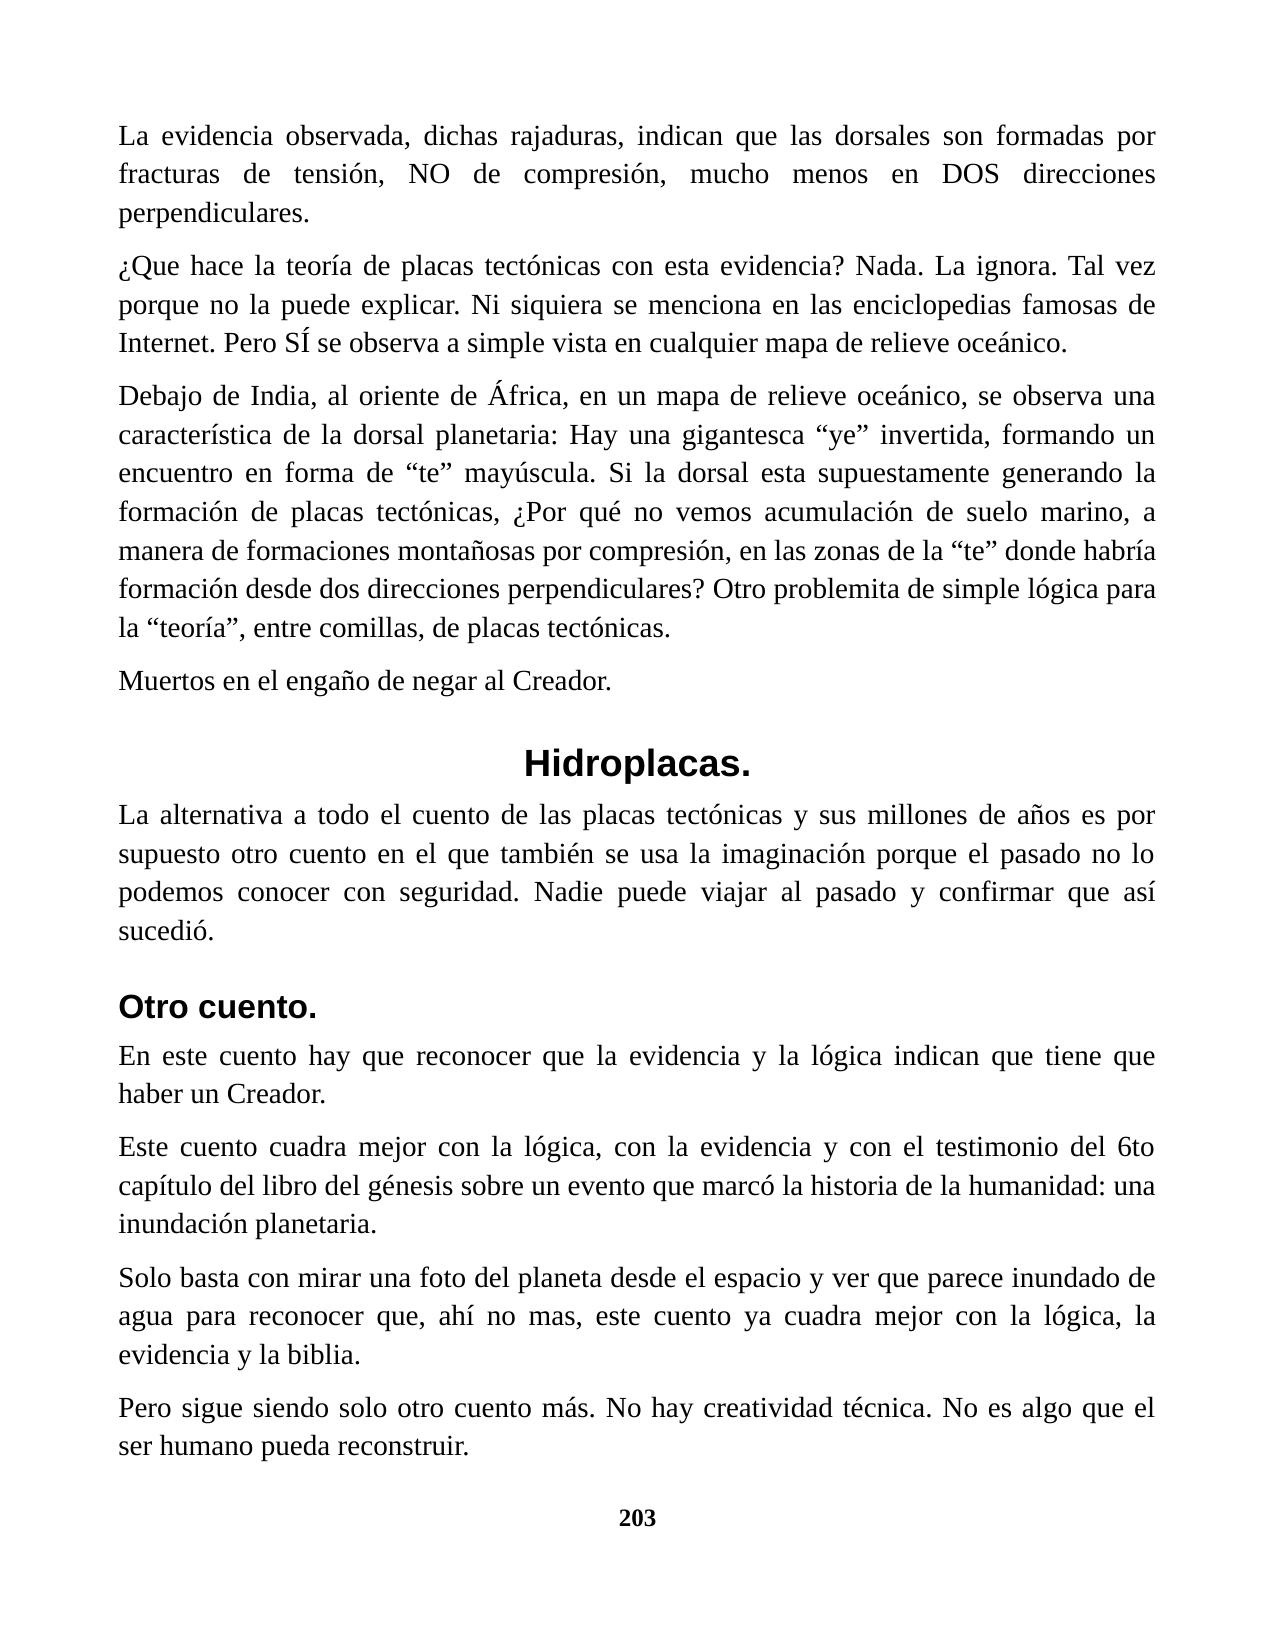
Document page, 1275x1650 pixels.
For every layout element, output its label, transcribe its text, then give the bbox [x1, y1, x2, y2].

text Pero sigue siendo solo otro cuento más. No hay creatividad técnica. No es algo que el ser humano pueda reconstruir. [118, 1390, 1157, 1462]
subtitle Hidroplacas. [118, 741, 1157, 785]
subtitle Otro cuento. [118, 987, 1157, 1025]
text En este cuento hay que reconocer que la evidencia y la lógica indican que tiene que haber un Creador. [118, 1038, 1157, 1110]
text ¿Que hace la teoría de placas tectónicas con esta evidencia? Nada. La ignora. Tal vez porque no la puede explicar. Ni siquiera se menciona en las enciclopedias famosas de Internet. Pero SÍ se observa a simple vista en cualquier mapa de relieve oceánico. [118, 248, 1157, 359]
text La evidencia observada, dichas rajaduras, indican que las dorsales son formadas por fracturas de tensión, NO de compresión, mucho menos en DOS direcciones perpendiculares. [118, 118, 1157, 229]
text Debajo de India, al oriente de África, en un mapa de relieve oceánico, se observa una característica de la dorsal planetaria: Hay una gigantesca “ye” invertida, formando un encuentro en forma de “te” mayúscula. Si la dorsal esta supuestamente generando la formación de placas tectónicas, ¿Por qué no vemos acumulación de suelo marino, a manera de formaciones montañosas por compresión, en las zonas de la “te” donde habría formación desde dos direcciones perpendiculares? Otro problemita de simple lógica para la “teoría”, entre comillas, de placas tectónicas. [118, 378, 1157, 643]
text Este cuento cuadra mejor con la lógica, con la evidencia y con el testimonio del 6to capítulo del libro del génesis sobre un evento que marcó la historia de la humanidad: una inundación planetaria. [118, 1129, 1157, 1240]
text La alternativa a todo el cuento de las placas tectónicas y sus millones de años es por supuesto otro cuento en el que también se usa la imaginación porque el pasado no lo podemos conocer con seguridad. Nadie puede viajar al pasado y confirmar que así sucedió. [118, 797, 1157, 946]
text Muertos en el engaño de negar al Creador. [118, 663, 1157, 696]
text Solo basta con mirar una foto del planeta desde el espacio y ver que parece inundado de agua para reconocer que, ahí no mas, este cuento ya cuadra mejor con la lógica, la evidencia y la biblia. [118, 1260, 1157, 1370]
